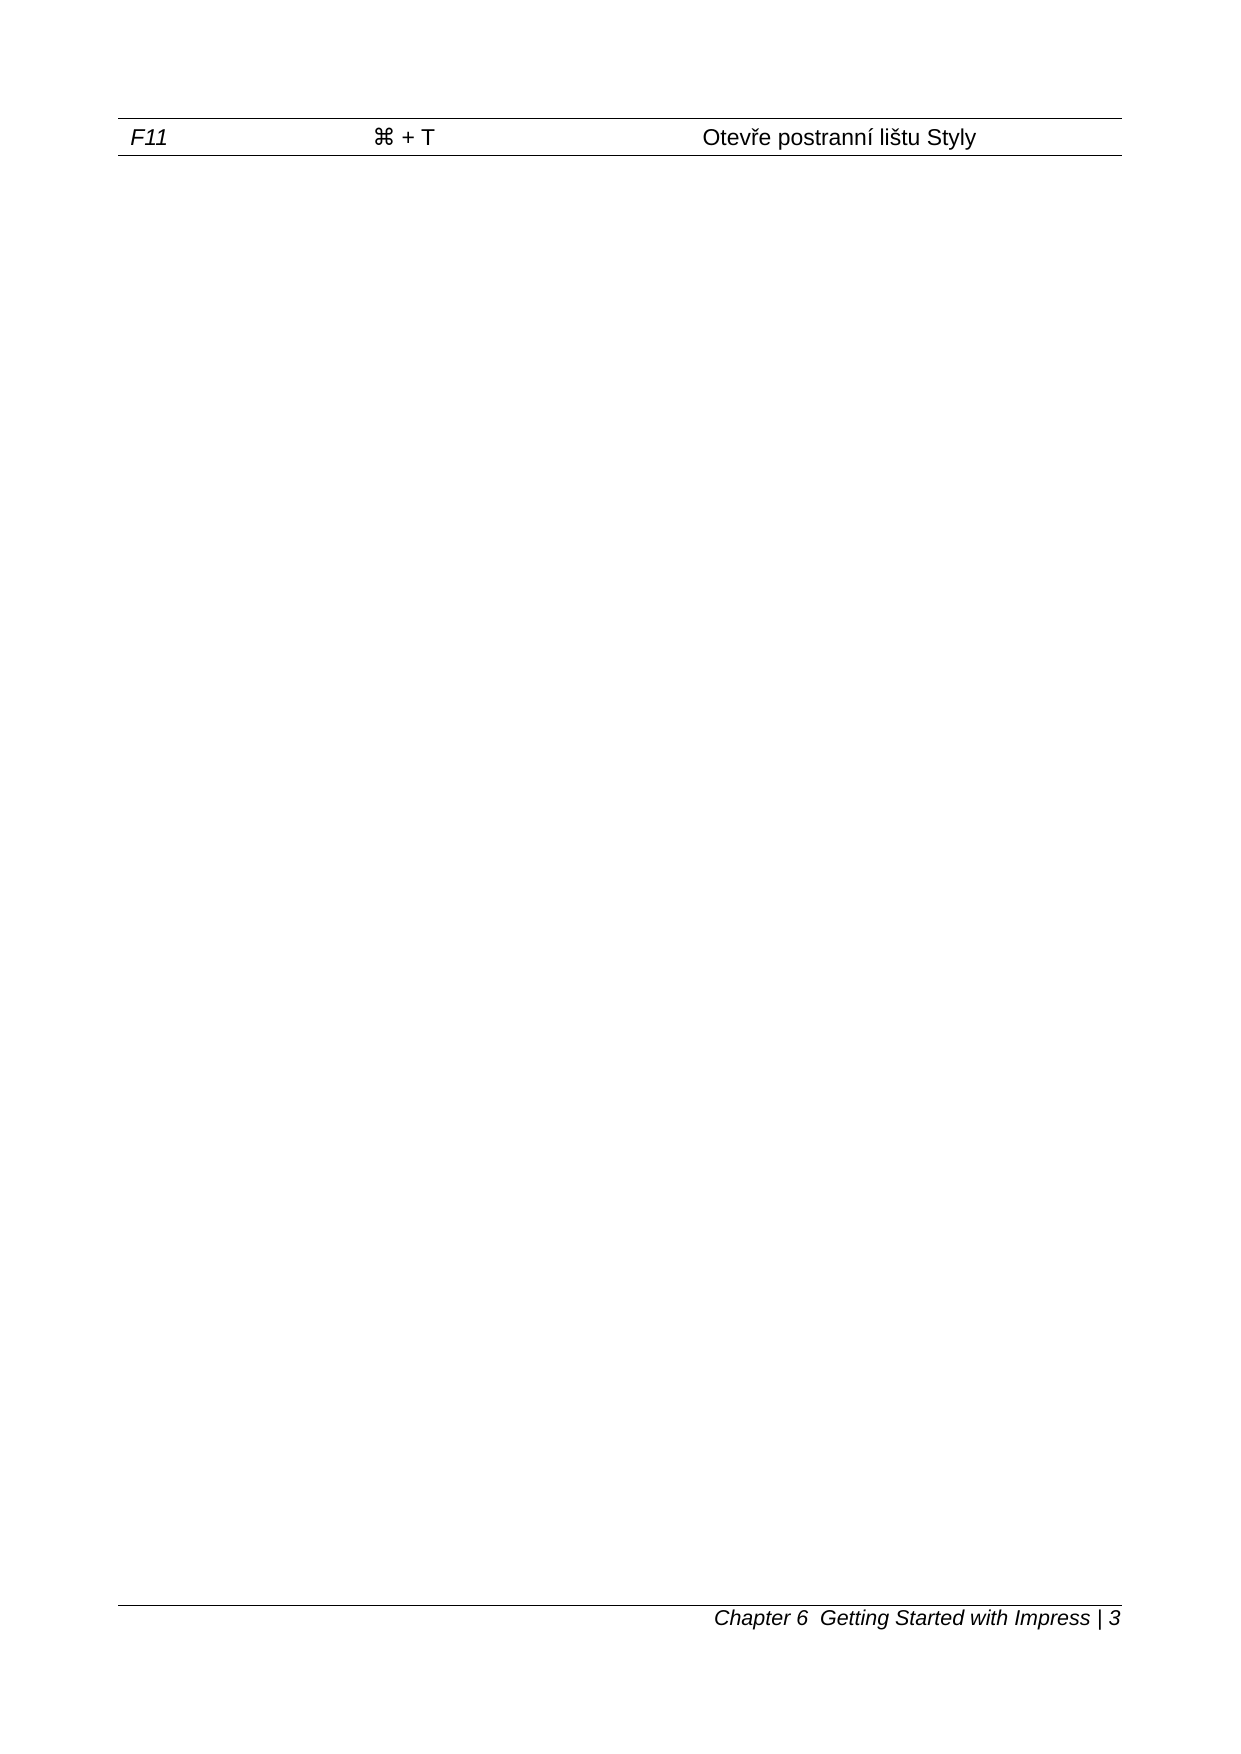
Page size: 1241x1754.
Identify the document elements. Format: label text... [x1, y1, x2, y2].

table_cell Otevře postranní lištu Styly [690, 119, 1122, 155]
table_cell F11 [118, 119, 360, 155]
table_cell ⌘ + T [360, 119, 690, 155]
